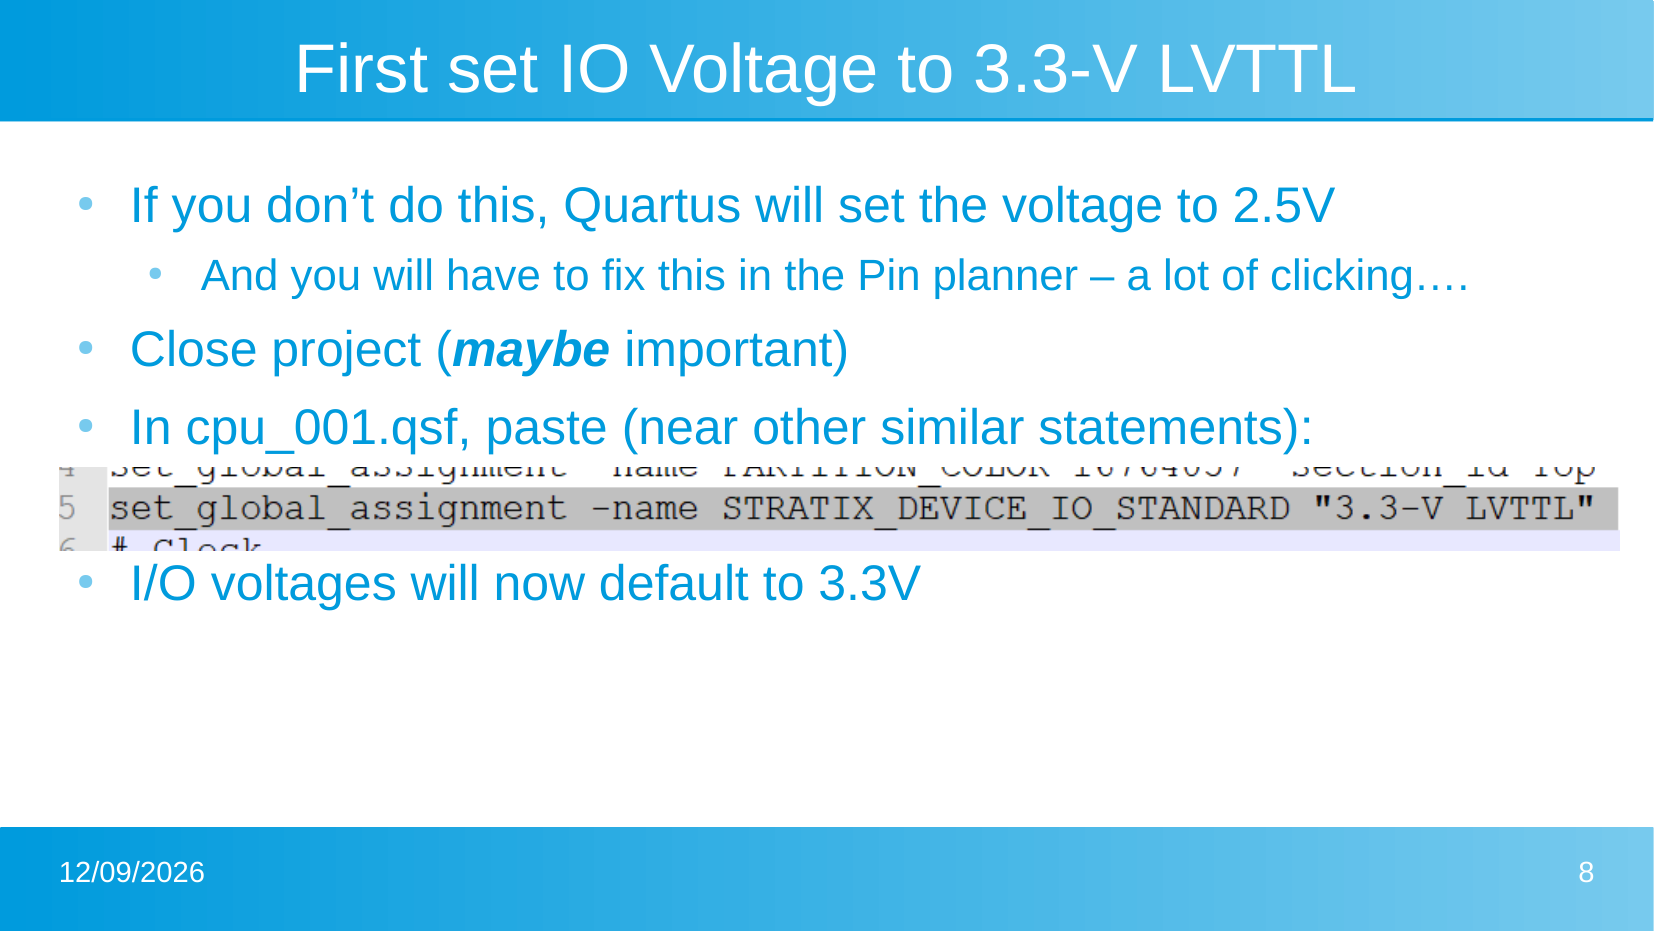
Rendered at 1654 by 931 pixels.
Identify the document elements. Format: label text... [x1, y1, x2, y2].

title First set IO Voltage to 3.3-V LVTTL [59, 29, 1595, 108]
list If you don’t do this, Quartus will set the voltage to 2.5V And you will have to fix this in the Pin planner – a lot of clicking…. Close project (maybe important) In cpu_001.qsf, paste (near other similar statements): I/O voltages will now default to 3.3V [59, 177, 1595, 467]
list If you don’t do this, Quartus will set the voltage to 2.5V And you will have to fix this in the Pin planner – a lot of clicking…. Close project (maybe important) In cpu_001.qsf, paste (near other similar statements): I/O voltages will now default to 3.3V [59, 551, 1595, 768]
picture [59, 467, 1620, 551]
